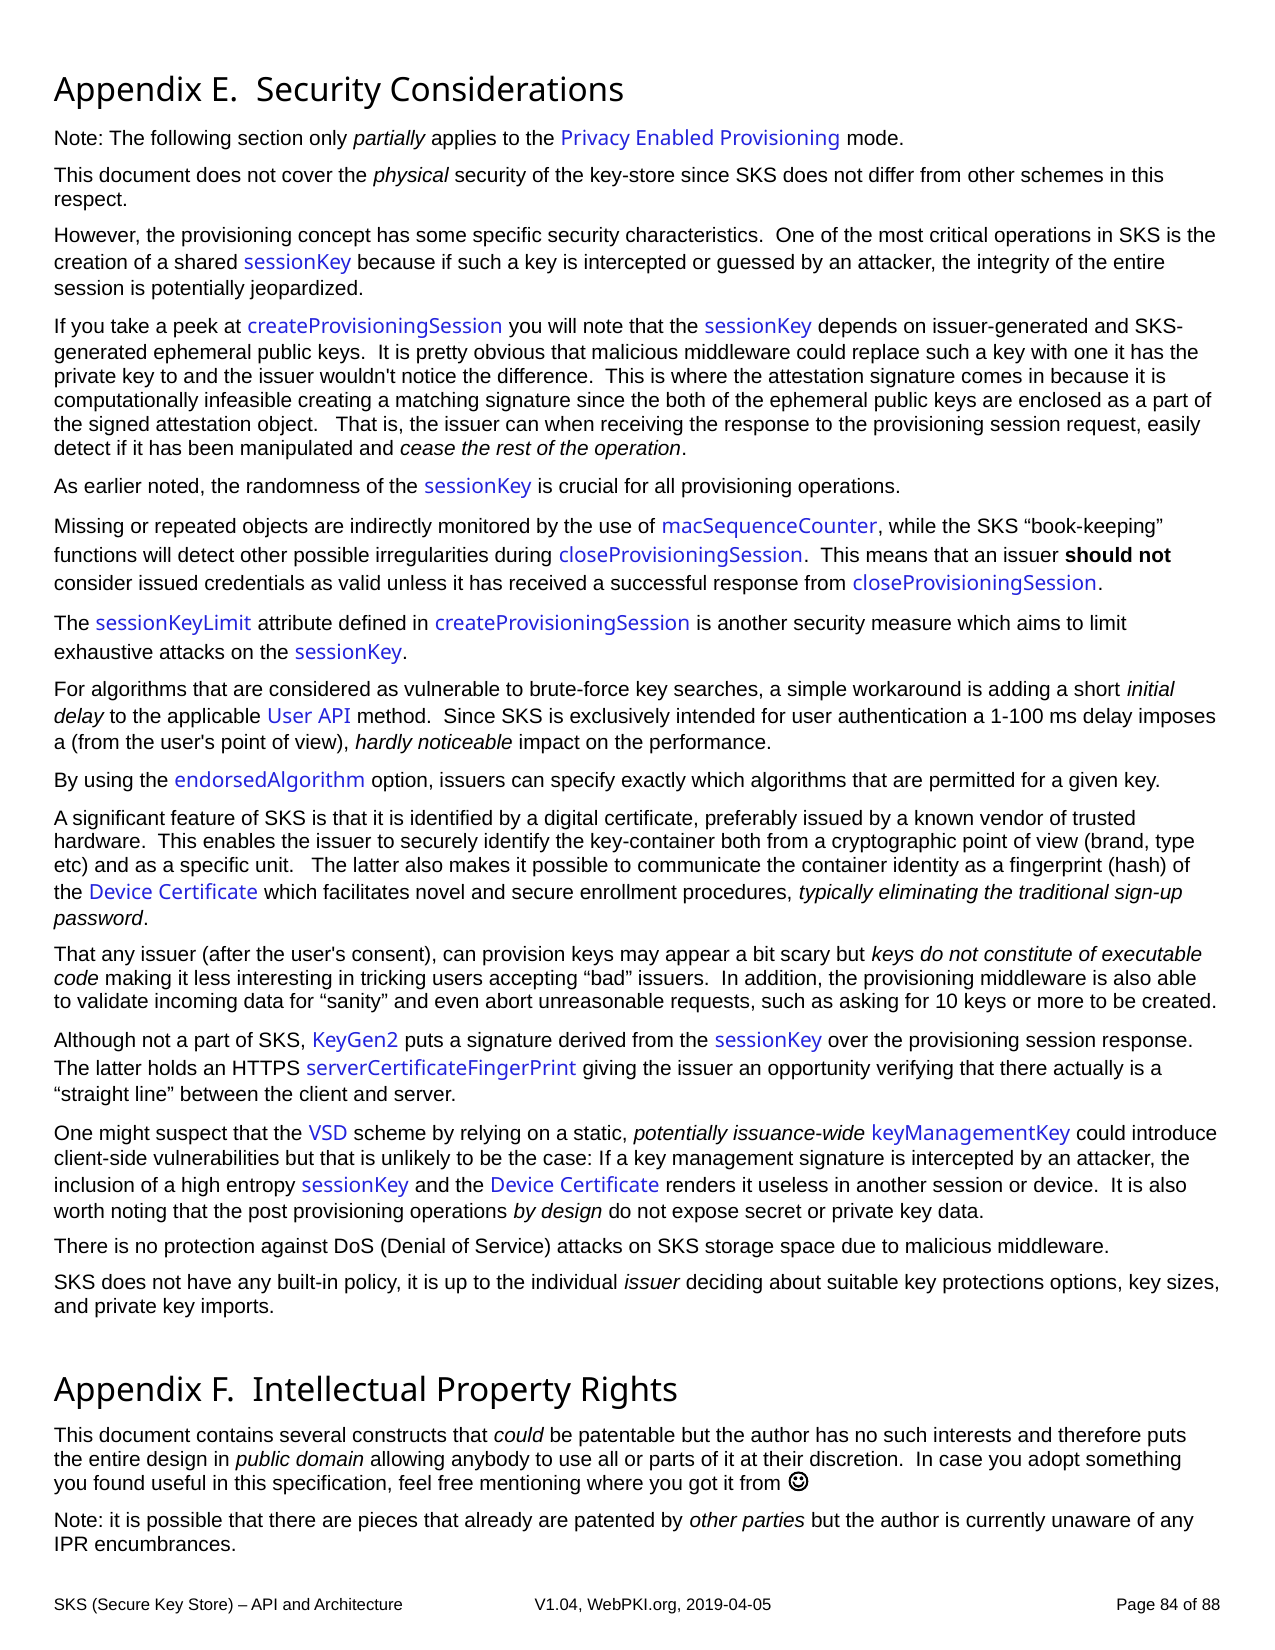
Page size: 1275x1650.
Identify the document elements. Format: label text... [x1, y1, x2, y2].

text Note: it is possible that there are pieces that already are patented by other parties but the author is currently unaware of any IPR encumbrances. [54, 1507, 1221, 1555]
subtitle Security Considerations [54, 66, 1221, 111]
text Missing or repeated objects are indirectly monitored by the use of macSequenceCounter, while the SKS “book-keeping” functions will detect other possible irregularities during closeProvisioningSession. This means that an issuer should not consider issued credentials as valid unless it has received a successful response from closeProvisioningSession. [54, 511, 1221, 597]
text By using the endorsedAlgorithm option, issuers can specify exactly which algorithms that are permitted for a given key. [54, 765, 1221, 794]
text However, the provisioning concept has some specific security characteristics. One of the most critical operations in SKS is the creation of a shared sessionKey because if such a key is intercepted or guessed by an attacker, the integrity of the entire session is potentially jeopardized. [54, 223, 1221, 299]
text If you take a peek at createProvisioningSession you will note that the sessionKey depends on issuer-generated and SKS-generated ephemeral public keys. It is pretty obvious that malicious middleware could replace such a key with one it has the private key to and the issuer wouldn't notice the difference. This is where the attestation signature comes in because it is computationally infeasible creating a matching signature since the both of the ephemeral public keys are enclosed as a part of the signed attestation object. That is, the issuer can when receiving the response to the provisioning session request, easily detect if it has been manipulated and cease the rest of the operation. [54, 311, 1221, 459]
text There is no protection against DoS (Denial of Service) attacks on SKS storage space due to malicious middleware. [54, 1234, 1221, 1258]
text One might suspect that the VSD scheme by relying on a static, potentially issuance-wide keyManagementKey could introduce client-side vulnerabilities but that is unlikely to be the case: If a key management signature is intercepted by an attacker, the inclusion of a high entropy sessionKey and the Device Certificate renders it useless in another session or device. It is also worth noting that the post provisioning operations by design do not expose secret or private key data. [54, 1118, 1221, 1222]
text The sessionKeyLimit attribute defined in createProvisioningSession is another security measure which aims to limit exhaustive attacks on the sessionKey. [54, 608, 1221, 665]
subtitle Intellectual Property Rights [54, 1365, 1221, 1411]
text As earlier noted, the randomness of the sessionKey is crucial for all provisioning operations. [54, 471, 1221, 499]
text Although not a part of SKS, KeyGen2 puts a signature derived from the sessionKey over the provisioning session response. The latter holds an HTTPS serverCertificateFingerPrint giving the issuer an opportunity verifying that there actually is a “straight line” between the client and server. [54, 1025, 1221, 1106]
text This document does not cover the physical security of the key-store since SKS does not differ from other schemes in this respect. [54, 163, 1221, 211]
text Note: The following section only partially applies to the Privacy Enabled Provisioning mode. [54, 123, 1221, 152]
text That any issuer (after the user's consent), can provision keys may appear a bit scary but keys do not constitute of executable code making it less interesting in tricking users accepting “bad” issuers. In addition, the provisioning middleware is also able to validate incoming data for “sanity” and even abort unreasonable requests, such as asking for 10 keys or more to be created. [54, 941, 1221, 1013]
text A significant feature of SKS is that it is identified by a digital certificate, preferably issued by a known vendor of trusted hardware. This enables the issuer to securely identify the key-container both from a cryptographic point of view (brand, type etc) and as a specific unit. The latter also makes it possible to communicate the container identity as a fingerprint (hash) of the Device Certificate which facilitates novel and secure enrollment procedures, typically eliminating the traditional sign-up password. [54, 805, 1221, 930]
text SKS does not have any built-in policy, it is up to the individual issuer deciding about suitable key protections options, key sizes, and private key imports. [54, 1270, 1221, 1318]
text For algorithms that are considered as vulnerable to brute-force key searches, a simple workaround is adding a short initial delay to the applicable User API method. Since SKS is exclusively intended for user authentication a 1-100 ms delay imposes a (from the user's point of view), hardly noticeable impact on the performance. [54, 677, 1221, 753]
text This document contains several constructs that could be patentable but the author has no such interests and therefore puts the entire design in public domain allowing anybody to use all or parts of it at their discretion. In case you adopt something you found useful in this specification, feel free mentioning where you got it from  [54, 1423, 1221, 1496]
